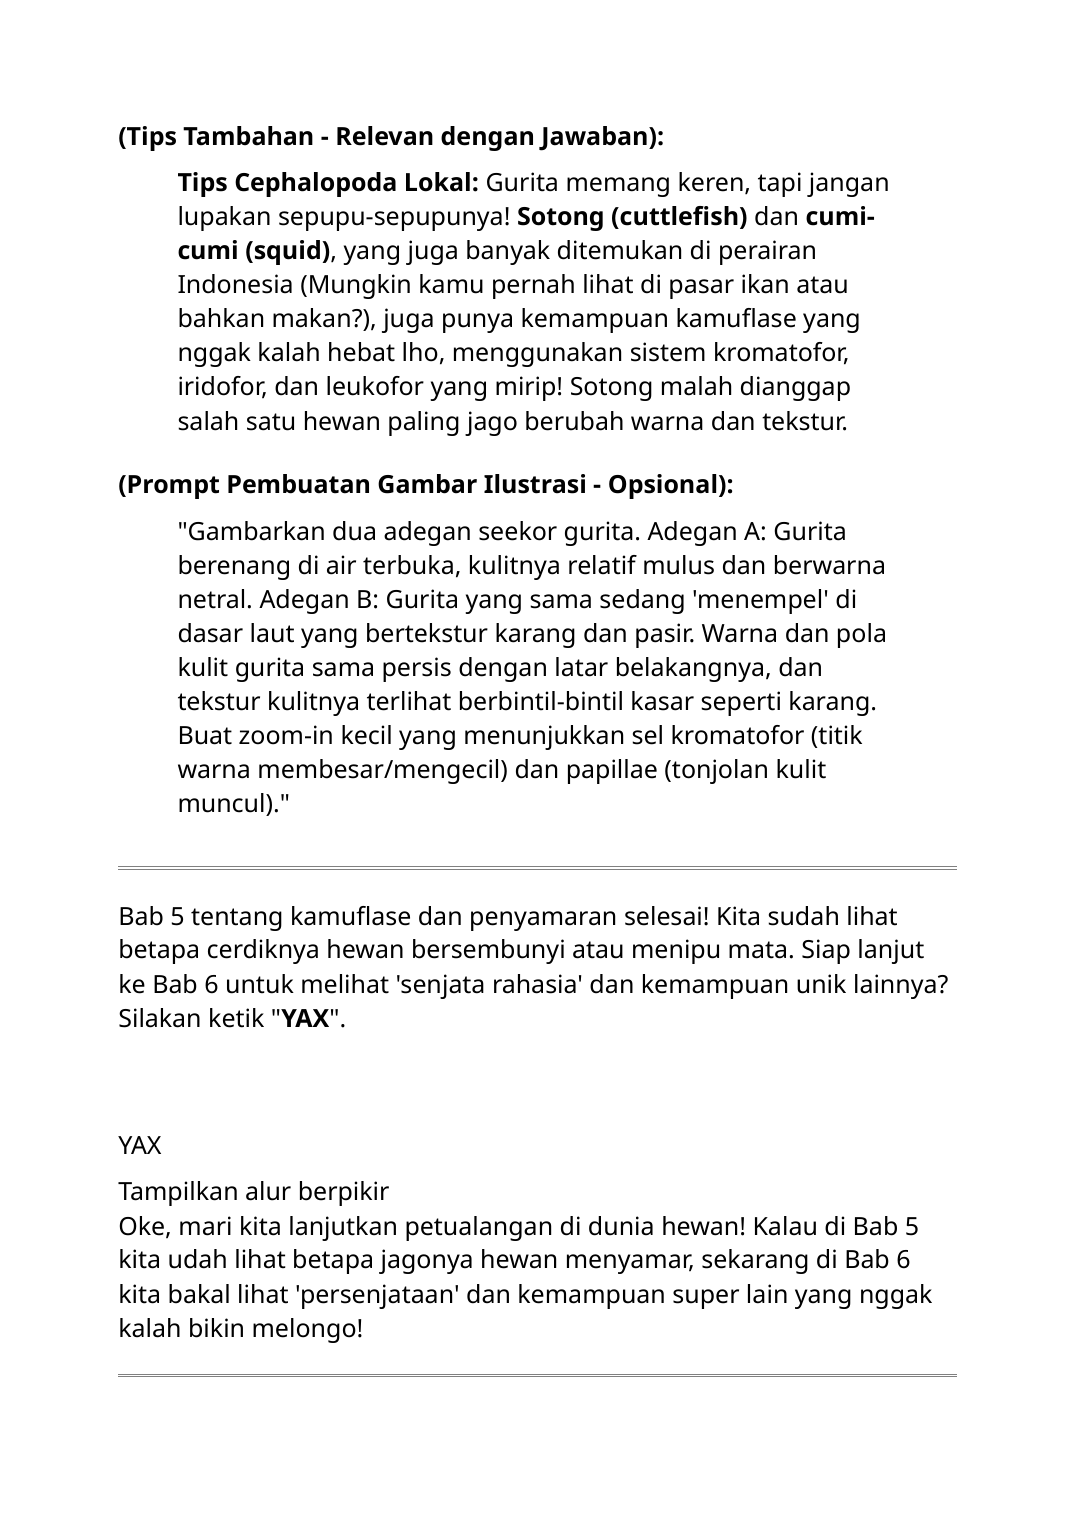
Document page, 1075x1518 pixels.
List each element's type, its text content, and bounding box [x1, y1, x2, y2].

text Oke, mari kita lanjutkan petualangan di dunia hewan! Kalau di Bab 5 kita udah lihat betapa jagonya hewan menyamar, sekarang di Bab 6 kita bakal lihat 'persenjataan' dan kemampuan super lain yang nggak kalah bikin melongo! [118, 1208, 957, 1344]
text YAX [118, 1127, 957, 1162]
text "Gambarkan dua adegan seekor gurita. Adegan A: Gurita berenang di air terbuka, kulitnya relatif mulus dan berwarna netral. Adegan B: Gurita yang sama sedang 'menempel' di dasar laut yang bertekstur karang dan pasir. Warna dan pola kulit gurita sama persis dengan latar belakangnya, dan tekstur kulitnya terlihat berbintil-bintil kasar seperti karang. Buat zoom-in kecil yang menunjukkan sel kromatofor (titik warna membesar/mengecil) dan papillae (tonjolan kulit muncul)." [177, 513, 898, 820]
text Bab 5 tentang kamuflase dan penyamaran selesai! Kita sudah lihat betapa cerdiknya hewan bersembunyi atau menipu mata. Siap lanjut ke Bab 6 untuk melihat 'senjata rahasia' dan kemampuan unik lainnya? Silakan ketik "YAX". [118, 898, 957, 1034]
text (Tips Tambahan - Relevan dengan Jawaban): [118, 118, 957, 152]
text (Prompt Pembuatan Gambar Ilustrasi - Opsional): [118, 467, 957, 501]
text Tampilkan alur berpikir [118, 1174, 957, 1208]
text Tips Cephalopoda Lokal: Gurita memang keren, tapi jangan lupakan sepupu-sepupunya! Sotong (cuttlefish) dan cumi-cumi (squid), yang juga banyak ditemukan di perairan Indonesia (Mungkin kamu pernah lihat di pasar ikan atau bahkan makan?), juga punya kemampuan kamuflase yang nggak kalah hebat lho, menggunakan sistem kromatofor, iridofor, dan leukofor yang mirip! Sotong malah dianggap salah satu hewan paling jago berubah warna dan tekstur. [177, 165, 898, 437]
